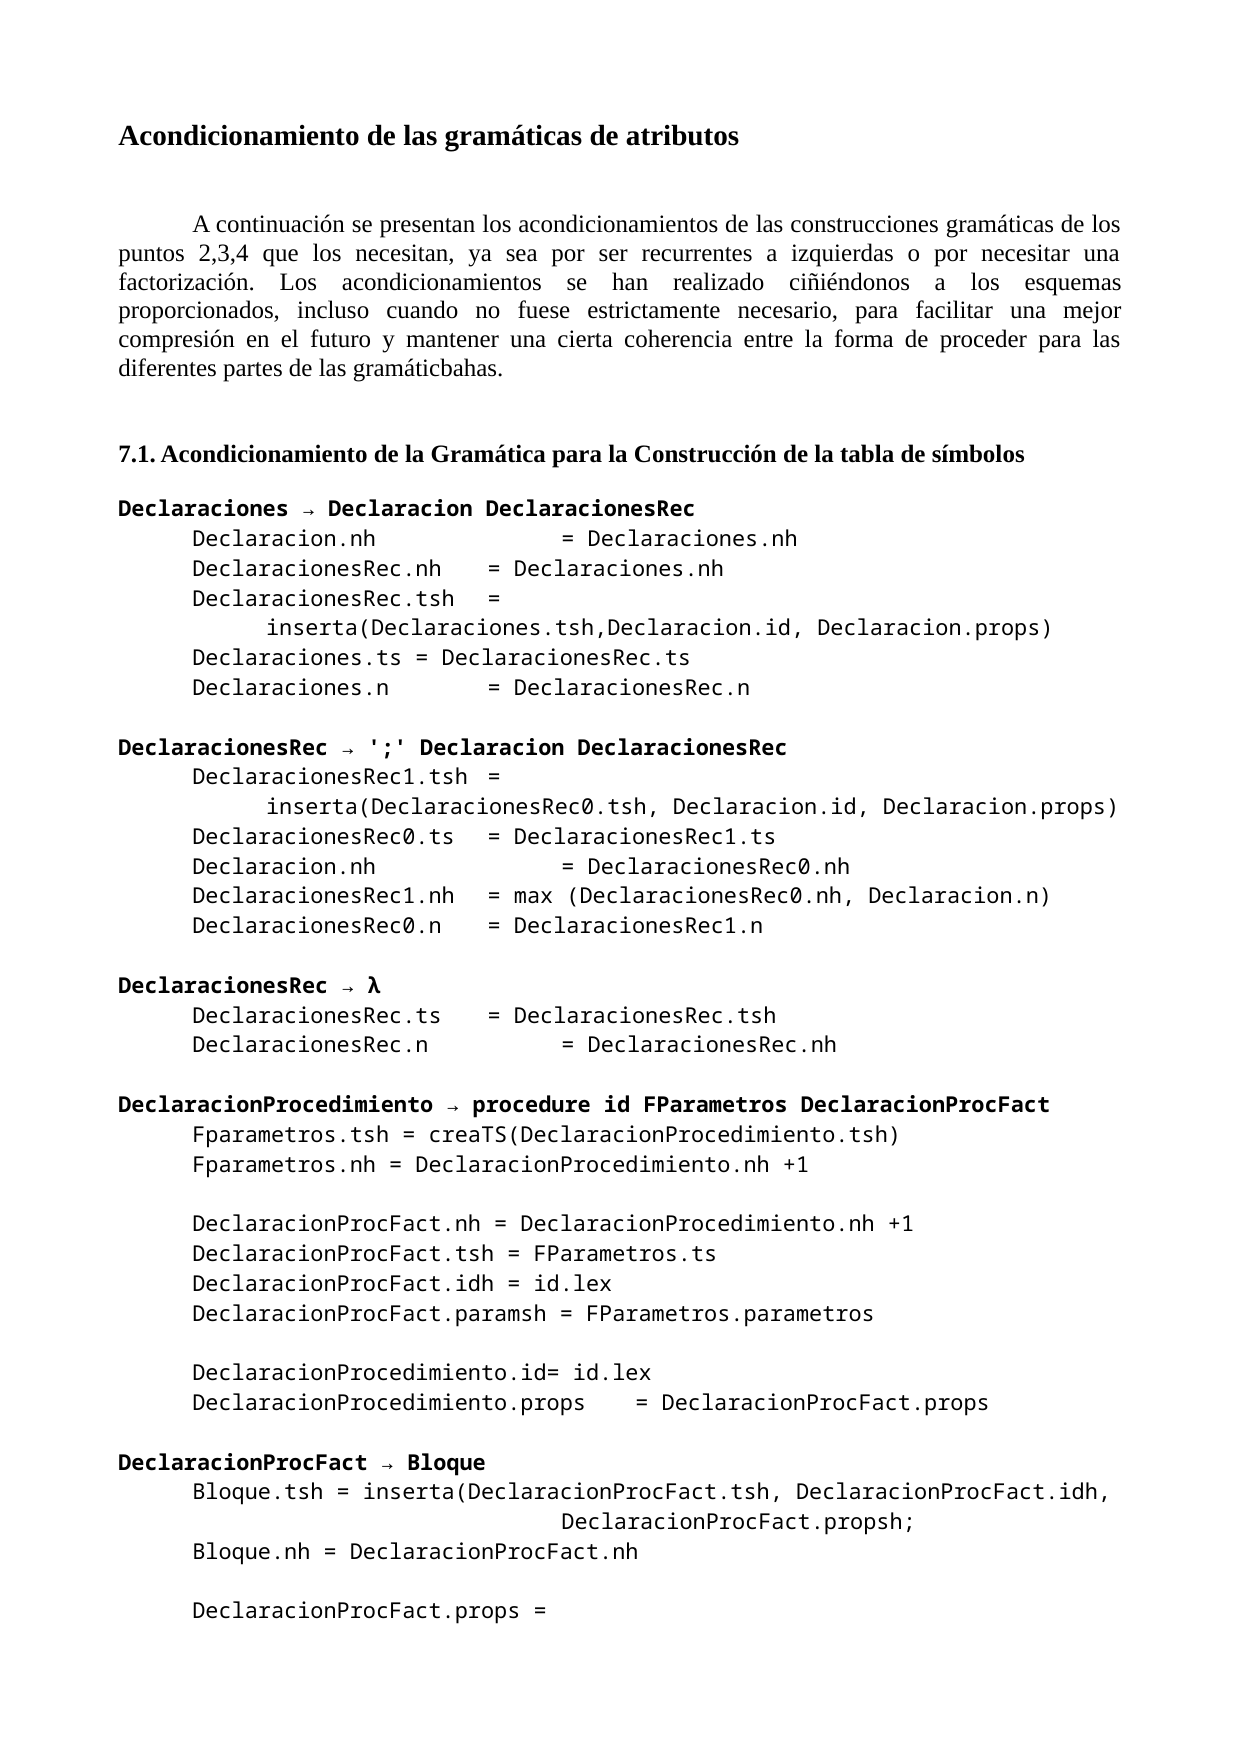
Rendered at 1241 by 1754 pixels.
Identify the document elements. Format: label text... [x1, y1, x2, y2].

text A continuación se presentan los acondicionamientos de las construcciones gramáticas de los puntos 2,3,4 que los necesitan, ya sea por ser recurrentes a izquierdas o por necesitar una factorización. Los acondicionamientos se han realizado ciñiéndonos a los esquemas proporcionados, incluso cuando no fuese estrictamente necesario, para facilitar una mejor compresión en el futuro y mantener una cierta coherencia entre la forma de proceder para las diferentes partes de las gramáticbahas. [118, 209, 1122, 382]
text DeclaracionesRec1.tsh = [118, 761, 1122, 791]
text inserta(Declaraciones.tsh,Declaracion.id, Declaracion.props) [118, 612, 1122, 642]
text DeclaracionProcedimiento.props = DeclaracionProcFact.props [118, 1387, 1122, 1417]
text 7.1. Acondicionamiento de la Gramática para la Construcción de la tabla de símbolos [118, 439, 1122, 468]
text DeclaracionProcFact.nh = DeclaracionProcedimiento.nh +1 [118, 1208, 1122, 1238]
text Fparametros.nh = DeclaracionProcedimiento.nh +1 [118, 1148, 1122, 1178]
text DeclaracionProcedimiento → procedure id FParametros DeclaracionProcFact [118, 1089, 1122, 1119]
text DeclaracionProcFact.paramsh = FParametros.parametros [118, 1297, 1122, 1327]
text DeclaracionesRec0.ts = DeclaracionesRec1.ts [118, 821, 1122, 851]
text DeclaracionesRec.nh = Declaraciones.nh [118, 553, 1122, 582]
text DeclaracionProcFact.idh = id.lex [118, 1268, 1122, 1297]
text Declaraciones → Declaracion DeclaracionesRec [118, 493, 1122, 523]
text DeclaracionProcFact.tsh = FParametros.ts [118, 1238, 1122, 1268]
text DeclaracionesRec.ts = DeclaracionesRec.tsh [118, 999, 1122, 1029]
text DeclaracionProcFact.props = [118, 1595, 1122, 1625]
text Declaraciones.ts = DeclaracionesRec.ts [118, 642, 1122, 672]
text Bloque.tsh = inserta(DeclaracionProcFact.tsh, DeclaracionProcFact.idh, [118, 1476, 1122, 1506]
text Fparametros.tsh = creaTS(DeclaracionProcedimiento.tsh) [118, 1119, 1122, 1148]
text DeclaracionesRec0.n = DeclaracionesRec1.n [118, 910, 1122, 940]
text DeclaracionProcFact → Bloque [118, 1446, 1122, 1476]
text DeclaracionesRec1.nh = max (DeclaracionesRec0.nh, Declaracion.n) [118, 880, 1122, 910]
text DeclaracionProcedimiento.id= id.lex [118, 1357, 1122, 1387]
text Declaracion.nh = DeclaracionesRec0.nh [118, 851, 1122, 880]
text Acondicionamiento de las gramáticas de atributos [118, 118, 1122, 152]
text Bloque.nh = DeclaracionProcFact.nh [118, 1536, 1122, 1566]
text DeclaracionesRec → λ [118, 970, 1122, 999]
text DeclaracionesRec → ';' Declaracion DeclaracionesRec [118, 731, 1122, 761]
text DeclaracionesRec.tsh = [118, 582, 1122, 612]
text Declaraciones.n = DeclaracionesRec.n [118, 672, 1122, 702]
text DeclaracionesRec.n = DeclaracionesRec.nh [118, 1029, 1122, 1059]
text Declaracion.nh = Declaraciones.nh [118, 523, 1122, 553]
text inserta(DeclaracionesRec0.tsh, Declaracion.id, Declaracion.props) [118, 791, 1122, 821]
text DeclaracionProcFact.propsh; [118, 1506, 1122, 1536]
